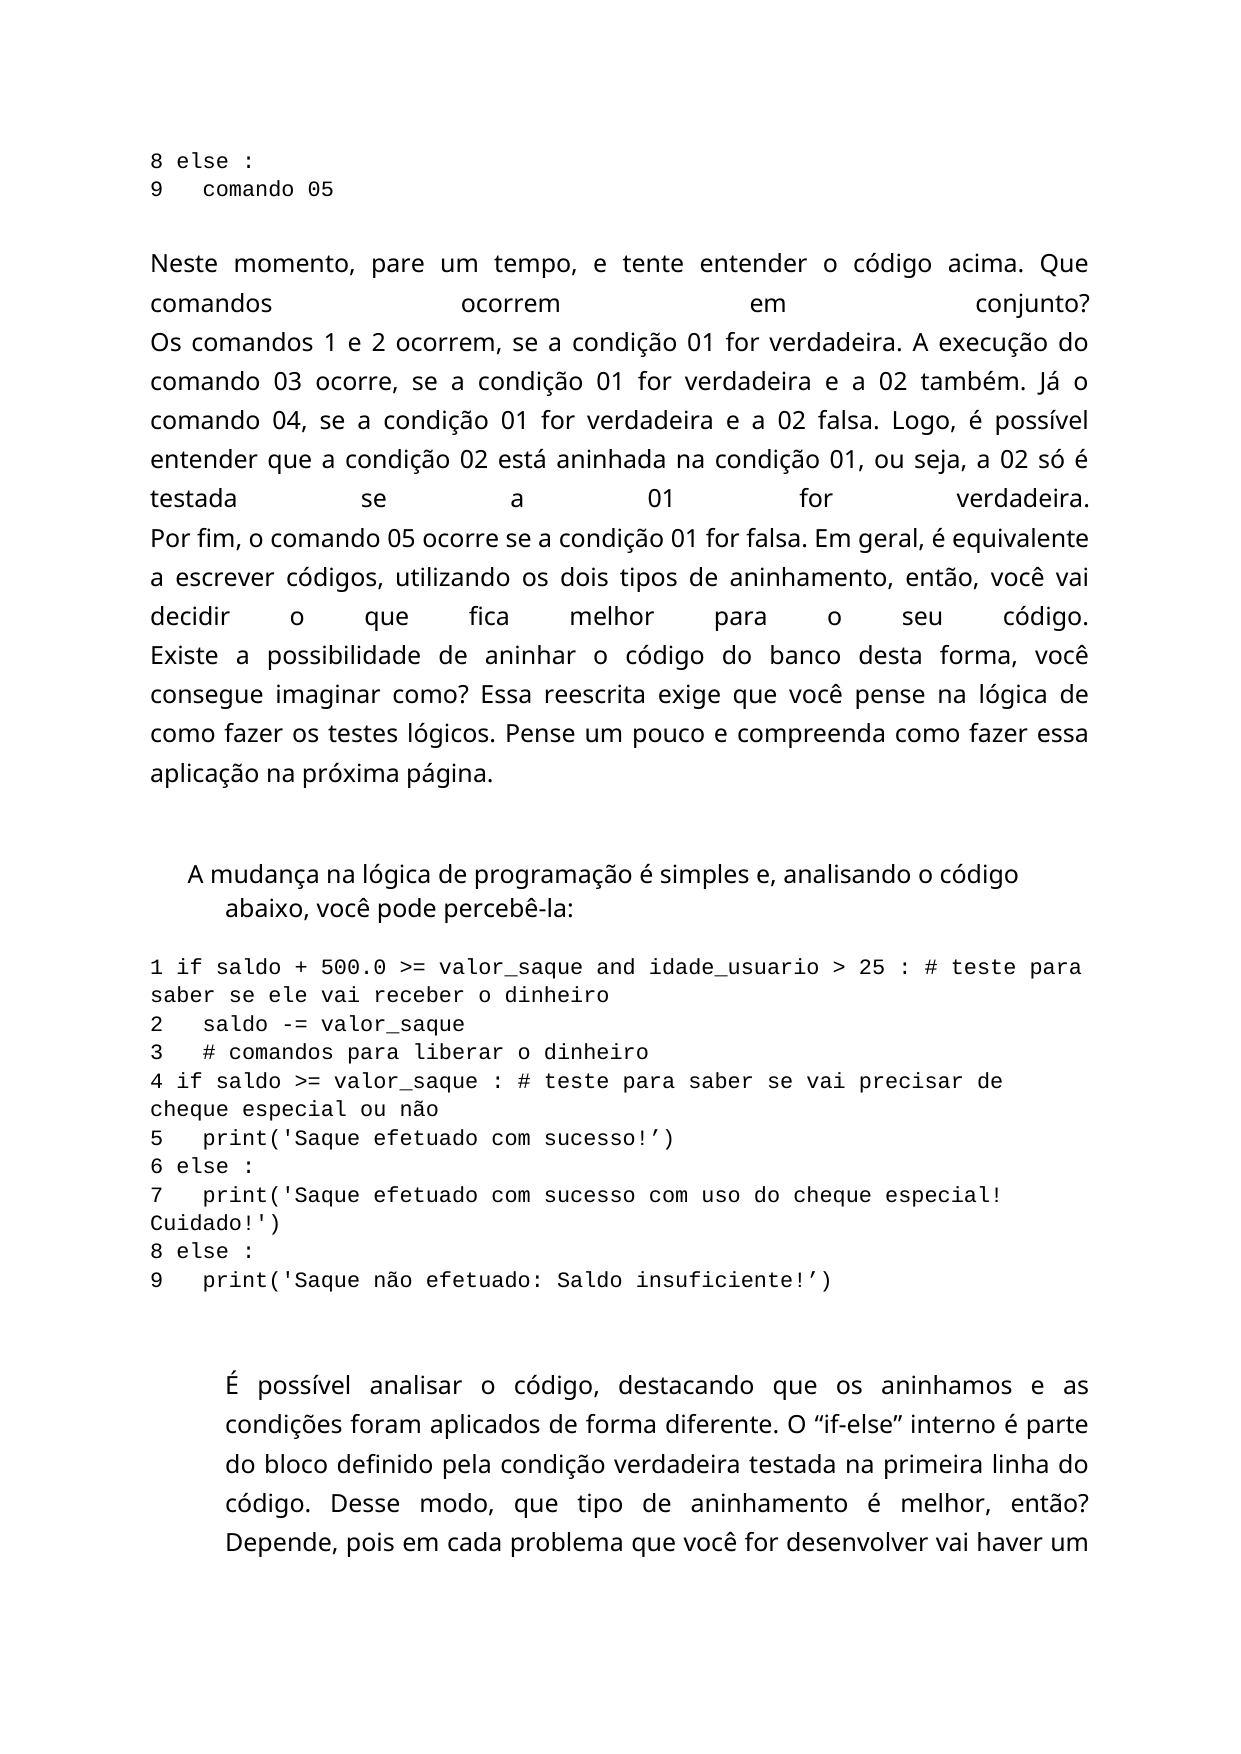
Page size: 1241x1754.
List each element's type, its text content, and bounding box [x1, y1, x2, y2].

text 8 else : [150, 1241, 1090, 1265]
text 4 if saldo >= valor_saque : # teste para saber se vai precisar de cheque especial ou não [150, 1070, 1090, 1123]
list Neste momento, pare um tempo, e tente entender o código acima. Que comandos ocorrem em conjunto? Os comandos 1 e 2 ocorrem, se a condição 01 for verdadeira. A execução do comando 03 ocorre, se a condição 01 for verdadeira e a 02 também. Já o comando 04, se a condição 01 for verdadeira e a 02 falsa. Logo, é possível entender que a condição 02 está aninhada na condição 01, ou seja, a 02 só é testada se a 01 for verdadeira. Por fim, o comando 05 ocorre se a condição 01 for falsa. Em geral, é equivalente a escrever códigos, utilizando os dois tipos de aninhamento, então, você vai decidir o que fica melhor para o seu código. Existe a possibilidade de aninhar o código do banco desta forma, você consegue imaginar como? Essa reescrita exige que você pense na lógica de como fazer os testes lógicos. Pense um pouco e compreenda como fazer essa aplicação na próxima página. [150, 176, 1121, 821]
text 2 saldo -= valor_saque [150, 1013, 1090, 1038]
text 8 else : [150, 150, 1090, 175]
list A mudança na lógica de programação é simples e, analisando o código abaixo, você pode percebê-la: [187, 826, 1121, 956]
text 5 print('Saque efetuado com sucesso!’) [150, 1127, 1090, 1152]
text 9 print('Saque não efetuado: Saldo insuficiente!’) [150, 1269, 1090, 1294]
text 1 if saldo + 500.0 >= valor_saque and idade_usuario > 25 : # teste para saber se ele vai receber o dinheiro [150, 956, 1090, 1009]
list É possível analisar o código, destacando que os aninhamos e as condições foram aplicados de forma diferente. O “if-else” interno é parte do bloco definido pela condição verdadeira testada na primeira linha do código. Desse modo, que tipo de aninhamento é melhor, então? Depende, pois em cada problema que você for desenvolver vai haver um [187, 1297, 1121, 1590]
text 3 # comandos para liberar o dinheiro [150, 1042, 1090, 1066]
text 7 print('Saque efetuado com sucesso com uso do cheque especial! Cuidado!') [150, 1184, 1090, 1237]
text 6 else : [150, 1155, 1090, 1180]
